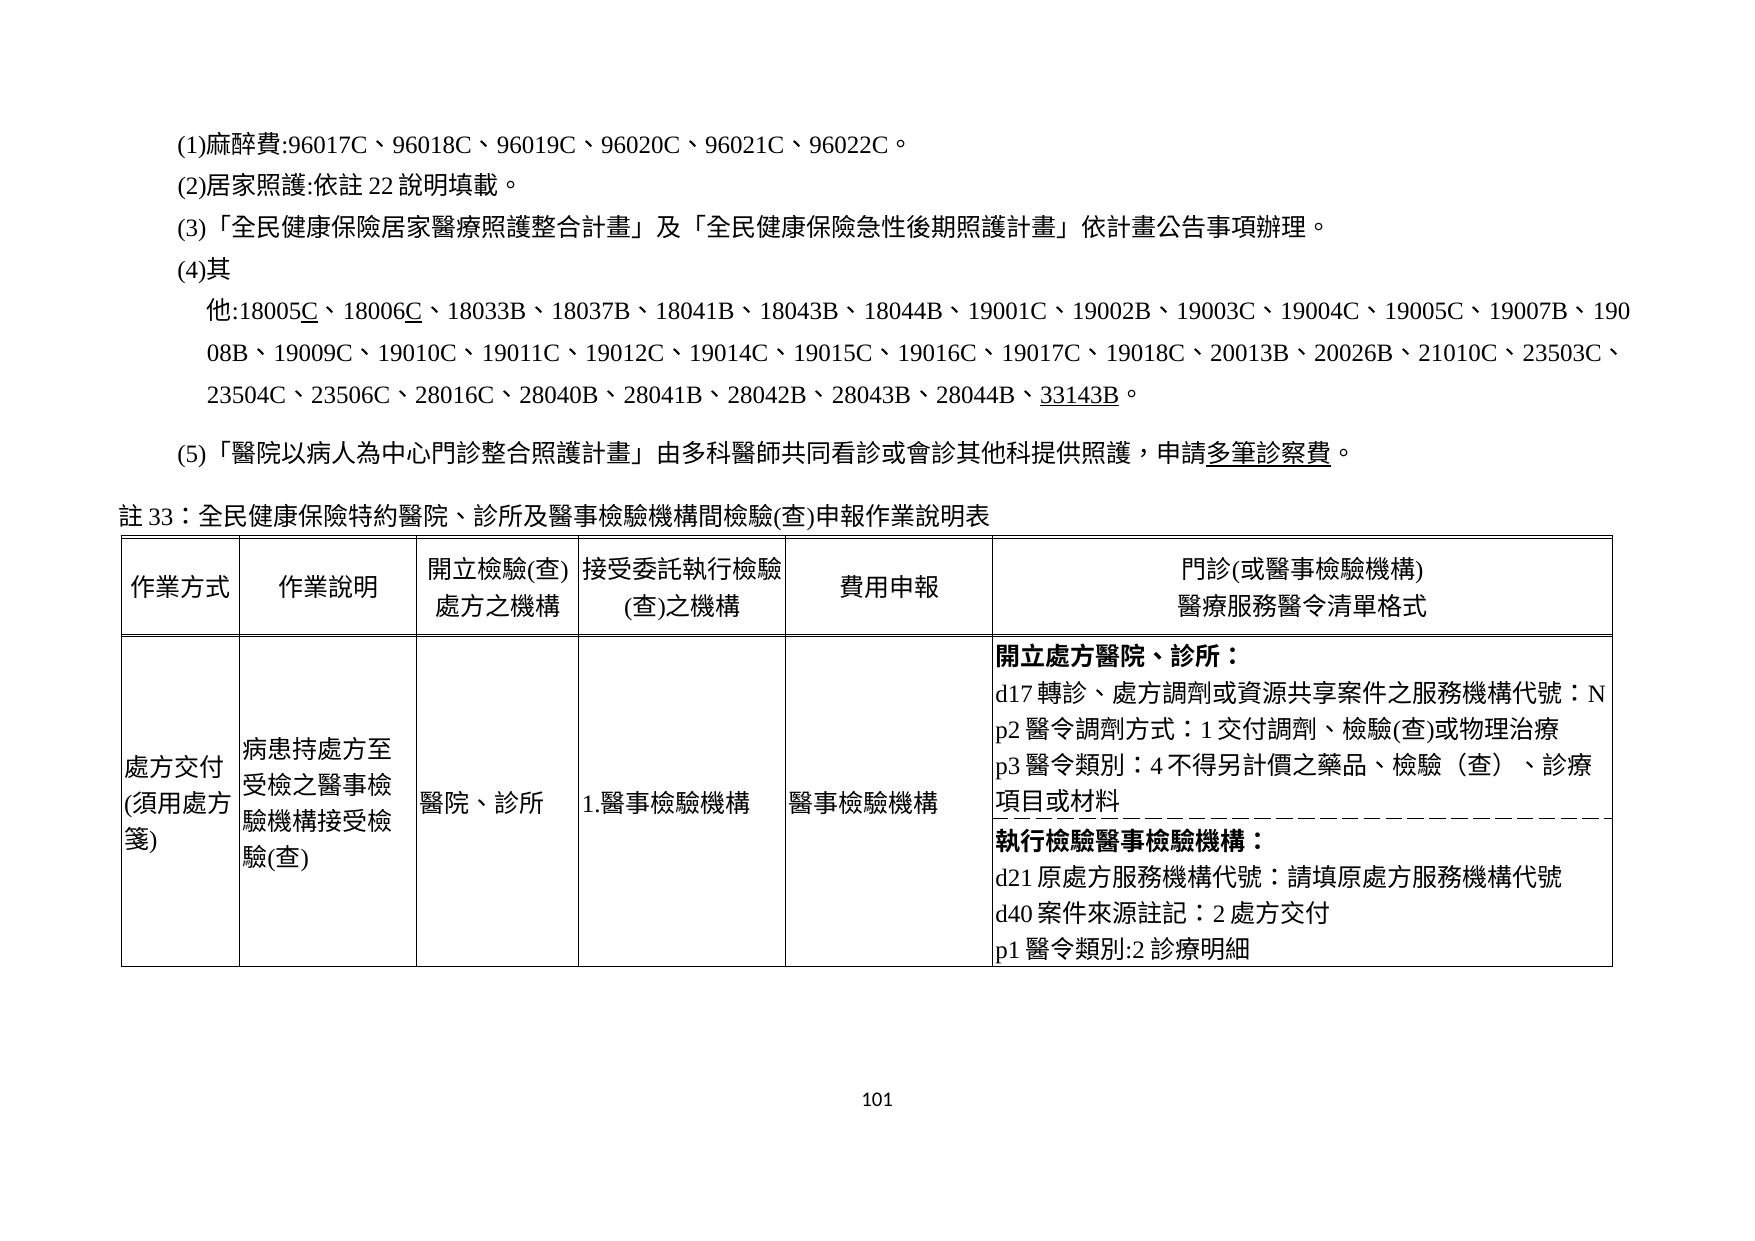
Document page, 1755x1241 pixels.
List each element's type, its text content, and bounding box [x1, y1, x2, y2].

table_cell 醫院、診所 [417, 637, 578, 966]
table_cell 開立處方醫院、診所： d17轉診、處方調劑或資源共享案件之服務機構代號：N p2醫令調劑方式：1交付調劑、檢驗(查)或物理治療 p3醫令類別：4不得另計價之藥品、檢驗（查）、診療項目或材料 [993, 637, 1612, 818]
table_cell 病患持處方至受檢之醫事檢驗機構接受檢驗(查) [240, 637, 416, 966]
table_cell 處方交付 (須用處方箋) [122, 637, 239, 966]
table_cell 執行檢驗醫事檢驗機構： d21原處方服務機構代號：請填原處方服務機構代號 d40案件來源註記：2處方交付 p1醫令類別:2診療明細 [993, 818, 1612, 966]
table_header 作業方式 [122, 539, 239, 634]
text (4)其他:18005C、18006C、18033B、18037B、18041B、18043B、18044B、19001C、19002B、19003C、19004C、19005C、19007B、19008B、19009C、19010C、19011C、19012C、19014C、19015C、19016C、19017C、19018C、20013B、20026B、21010C、23503C、23504C、23506C、28016C、28040B、28041B、28042B、28043B、28044B、33143B。 [177, 244, 1636, 410]
table_header 接受委託執行檢驗(查)之機構 [579, 539, 785, 634]
table_header 費用申報 [786, 539, 992, 634]
table_header 開立檢驗(查)處方之機構 [417, 539, 578, 634]
text (1)麻醉費:96017C、96018C、96019C、96020C、96021C、96022C。 [177, 119, 1636, 160]
text (2)居家照護:依註22說明填載。 [177, 160, 1636, 202]
table_cell 醫事檢驗機構 [786, 637, 992, 966]
table_header 作業說明 [240, 539, 416, 634]
text (5)「醫院以病人為中心門診整合照護計畫」由多科醫師共同看診或會診其他科提供照護，申請多筆診察費。 [177, 410, 1636, 473]
text 註33：全民健康保險特約醫院、診所及醫事檢驗機構間檢驗(查)申報作業說明表 [118, 473, 1636, 535]
table_cell 1.醫事檢驗機構 [579, 637, 785, 966]
table_header 門診(或醫事檢驗機構) 醫療服務醫令清單格式 [993, 539, 1612, 634]
text (3)「全民健康保險居家醫療照護整合計畫」及「全民健康保險急性後期照護計畫」依計畫公告事項辦理。 [177, 202, 1636, 244]
